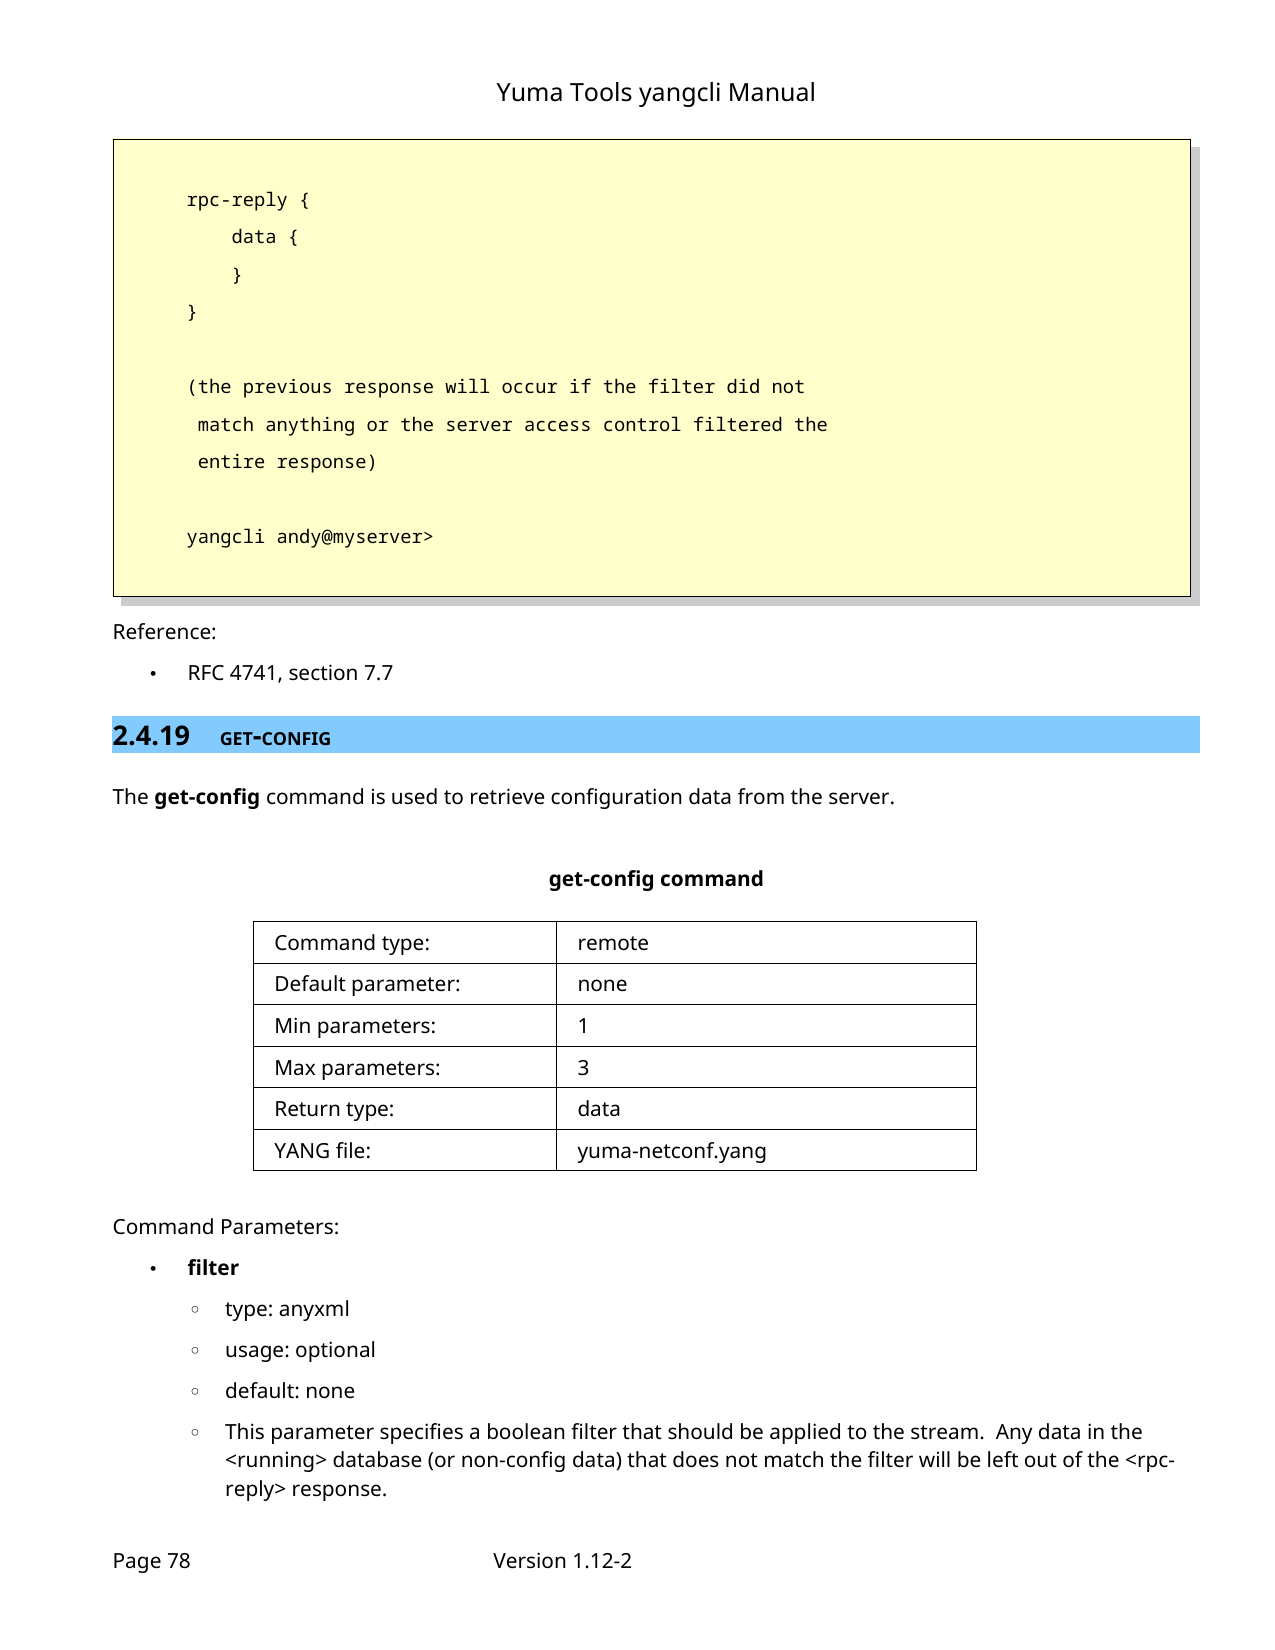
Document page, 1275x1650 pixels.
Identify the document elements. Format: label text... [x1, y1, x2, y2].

text } [114, 251, 1190, 287]
table_cell Default parameter: [254, 964, 556, 1004]
table_cell YANG file: [254, 1130, 556, 1170]
list type: anyxml [187, 1294, 1200, 1322]
text The get-config command is used to retrieve configuration data from the server. [112, 782, 1200, 811]
list This parameter specifies a boolean filter that should be applied to the stream. Any data in the <running> database (or non-config data) that does not match the filter will be left out of the <rpc-reply> response. [187, 1417, 1200, 1502]
text (the previous response will occur if the filter did not [114, 363, 1190, 399]
text entire response) [114, 438, 1190, 474]
text Reference: [112, 617, 1200, 646]
table_cell 1 [557, 1005, 976, 1046]
table_cell none [557, 964, 976, 1004]
text Command Parameters: [112, 1212, 1200, 1241]
text } [114, 288, 1190, 324]
list RFC 4741, section 7.7 [150, 658, 1200, 687]
table_cell Min parameters: [254, 1005, 556, 1046]
table_cell Max parameters: [254, 1047, 556, 1087]
text data { [114, 213, 1190, 249]
subtitle get-config command [127, 864, 1185, 892]
text yangcli andy@myserver> [114, 513, 1190, 549]
text match anything or the server access control filtered the [114, 401, 1190, 437]
table_cell data [557, 1088, 976, 1129]
table_cell yuma-netconf.yang [557, 1130, 976, 1170]
text rpc-reply { [114, 176, 1190, 212]
subtitle get-config [112, 716, 1200, 753]
list filter [150, 1253, 1200, 1282]
table_cell Return type: [254, 1088, 556, 1129]
list usage: optional [187, 1335, 1200, 1363]
list default: none [187, 1376, 1200, 1404]
table_header remote [557, 922, 976, 962]
table_header Command type: [254, 922, 556, 962]
table_cell 3 [557, 1047, 976, 1087]
